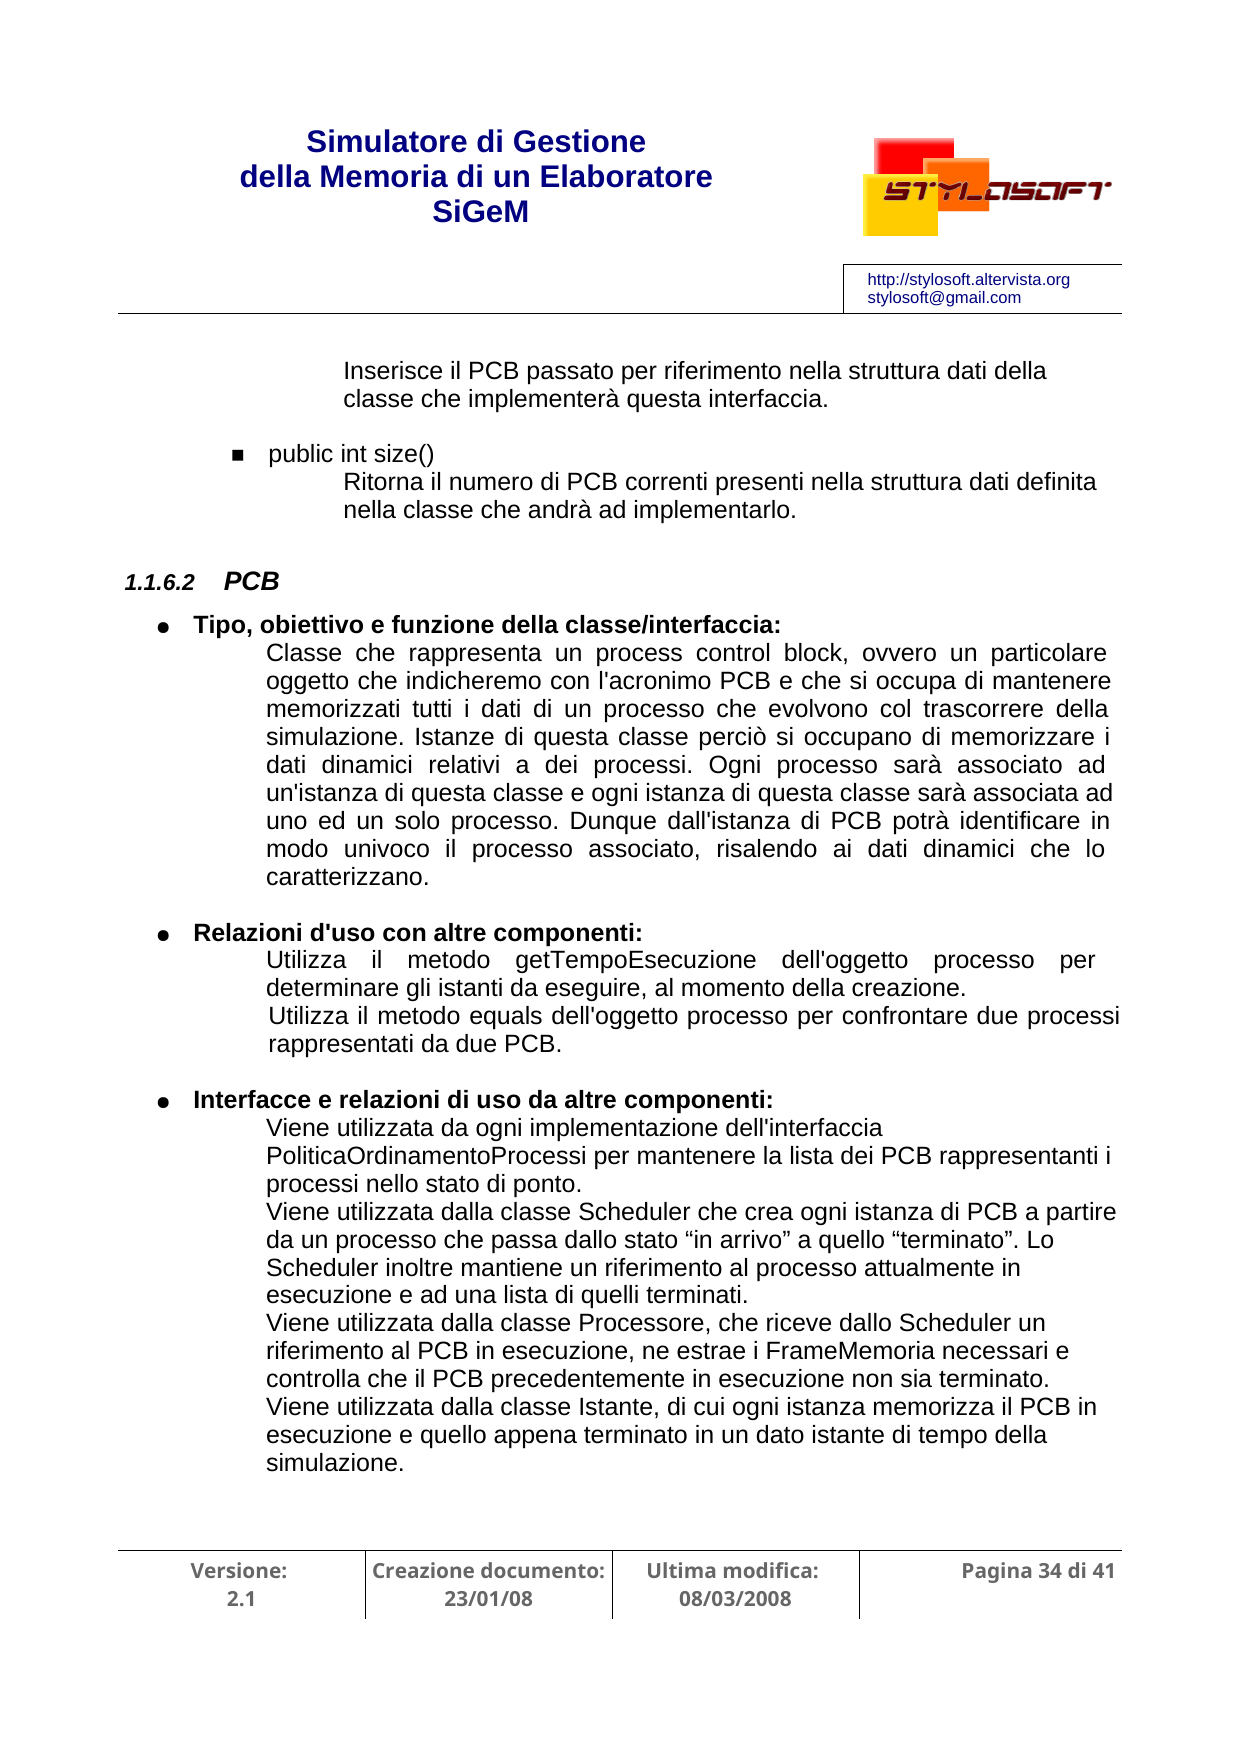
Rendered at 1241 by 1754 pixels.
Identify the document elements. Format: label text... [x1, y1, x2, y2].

list Utilizza il metodo getTempoEsecuzione dell'oggetto processo per determinare gli istanti da eseguire, al momento della creazione. [156, 946, 1122, 1002]
list Classe che rappresenta un process control block, ovvero un particolare oggetto che indicheremo con l'acronimo PCB e che si occupa di mantenere memorizzati tutti i dati di un processo che evolvono col trascorrere della simulazione. Istanze di questa classe perciò si occupano di memorizzare i dati dinamici relativi a dei processi. Ogni processo sarà associato ad un'istanza di questa classe e ogni istanza di questa classe sarà associata ad uno ed un solo processo. Dunque dall'istanza di PCB potrà identificare in modo univoco il processo associato, risalendo ai dati dinamici che lo caratterizzano. [156, 639, 1122, 890]
list public int size() [231, 440, 1122, 468]
text Viene utilizzata dalla classe Istante, di cui ogni istanza memorizza il PCB in esecuzione e quello appena terminato in un dato istante di tempo della simulazione. [118, 1393, 1122, 1477]
list Ritorna il numero di PCB correnti presenti nella struttura dati definita nella classe che andrà ad implementarlo. [306, 468, 1122, 524]
list Tipo, obiettivo e funzione della classe/interfaccia: [156, 611, 1122, 639]
list Interfacce e relazioni di uso da altre componenti: [156, 1086, 1122, 1114]
picture [848, 123, 1117, 247]
subtitle PCB [118, 567, 1122, 596]
text Viene utilizzata dalla classe Processore, che riceve dallo Scheduler un riferimento al PCB in esecuzione, ne estrae i FrameMemoria necessari e controlla che il PCB precedentemente in esecuzione non sia terminato. [118, 1309, 1122, 1393]
list Utilizza il metodo equals dell'oggetto processo per confrontare due processi rappresentati da due PCB. [231, 1002, 1122, 1058]
list Relazioni d'uso con altre componenti: [156, 918, 1122, 946]
list Viene utilizzata da ogni implementazione dell'interfaccia PoliticaOrdinamentoProcessi per mantenere la lista dei PCB rappresentanti i processi nello stato di ponto. [156, 1114, 1122, 1197]
list Inserisce il PCB passato per riferimento nella struttura dati della classe che implementerà questa interfaccia. [306, 357, 1122, 412]
text Viene utilizzata dalla classe Scheduler che crea ogni istanza di PCB a partire da un processo che passa dallo stato “in arrivo” a quello “terminato”. Lo Scheduler inoltre mantiene un riferimento al processo attualmente in esecuzione e ad una lista di quelli terminati. [118, 1197, 1122, 1309]
